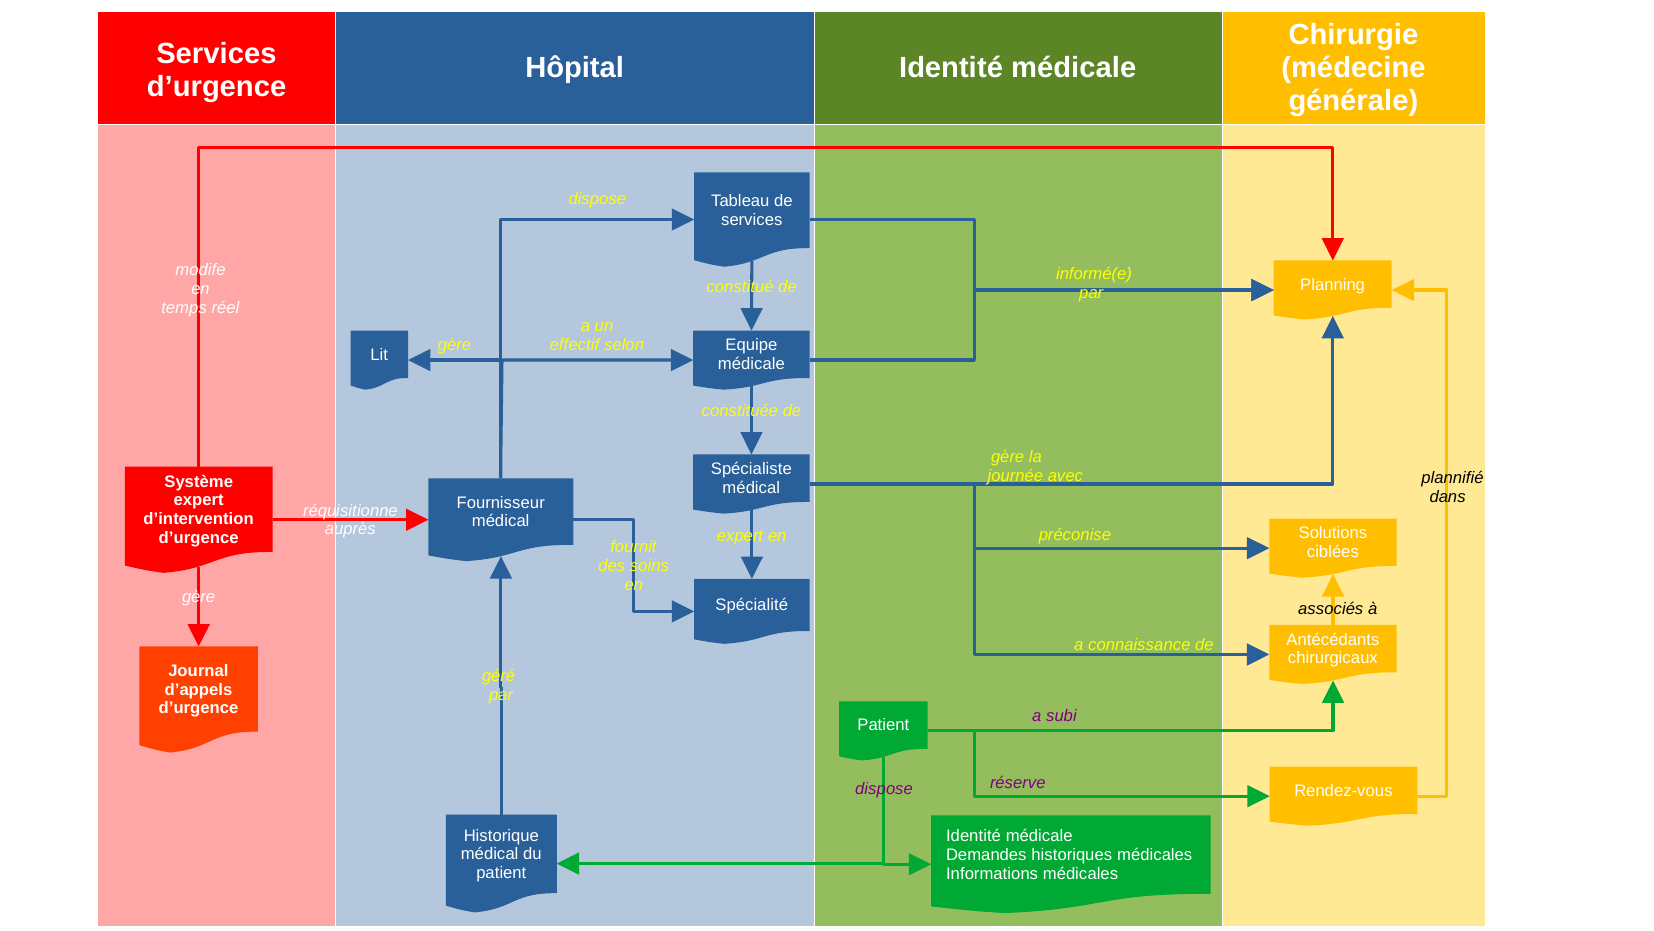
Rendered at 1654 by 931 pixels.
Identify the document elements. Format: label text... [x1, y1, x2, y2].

table_cell [1223, 291, 1445, 795]
table_cell [1223, 291, 1331, 482]
table_cell [503, 361, 750, 610]
table_cell [1223, 656, 1332, 729]
table_cell [753, 221, 814, 358]
text_box Planning [1273, 260, 1392, 320]
table_cell [815, 125, 1222, 146]
table_cell [976, 550, 1222, 653]
text_box Identité médicale Demandes historiques médicales Informations médicales [931, 815, 1211, 914]
table_header Chirurgie (médecine générale) [1223, 12, 1485, 124]
text_box Lit [350, 330, 409, 390]
table_header Services d’urgence [98, 12, 335, 124]
table_cell [336, 521, 814, 926]
table_cell [98, 125, 335, 926]
text_box Système expert d’intervention d’urgence [124, 466, 273, 573]
table_cell [502, 486, 814, 862]
text_box Patient [839, 701, 928, 761]
table_cell [200, 149, 335, 518]
text_box Antécédants chirurgicaux [1269, 624, 1397, 684]
text_box Spécialiste médical [693, 454, 810, 514]
text_box Tableau de services [694, 172, 810, 267]
table_cell [976, 732, 1222, 795]
table_header Hôpital [336, 12, 814, 124]
text_box Equipe médicale [693, 330, 810, 390]
table_cell [815, 149, 1222, 288]
table_cell [1223, 125, 1485, 926]
table_cell [336, 125, 814, 146]
text_box Spécialité [694, 578, 810, 644]
table_cell [815, 221, 973, 358]
text_box Solutions ciblées [1269, 518, 1397, 578]
table_cell [502, 221, 750, 359]
table_cell [815, 486, 1222, 862]
table_cell [1223, 549, 1332, 653]
table_header Identité médicale [815, 12, 1222, 124]
text_box Fournisseur médical [428, 478, 574, 562]
table_cell [1223, 149, 1332, 289]
table_cell [753, 362, 814, 482]
text_box Historique médical du patient [445, 814, 557, 913]
text_box Journal d’appels d’urgence [139, 646, 258, 753]
table_cell [976, 486, 1222, 547]
table_cell [815, 732, 1222, 926]
table_cell [336, 149, 814, 519]
table_cell [815, 292, 1222, 482]
text_box Rendez-vous [1269, 766, 1418, 826]
